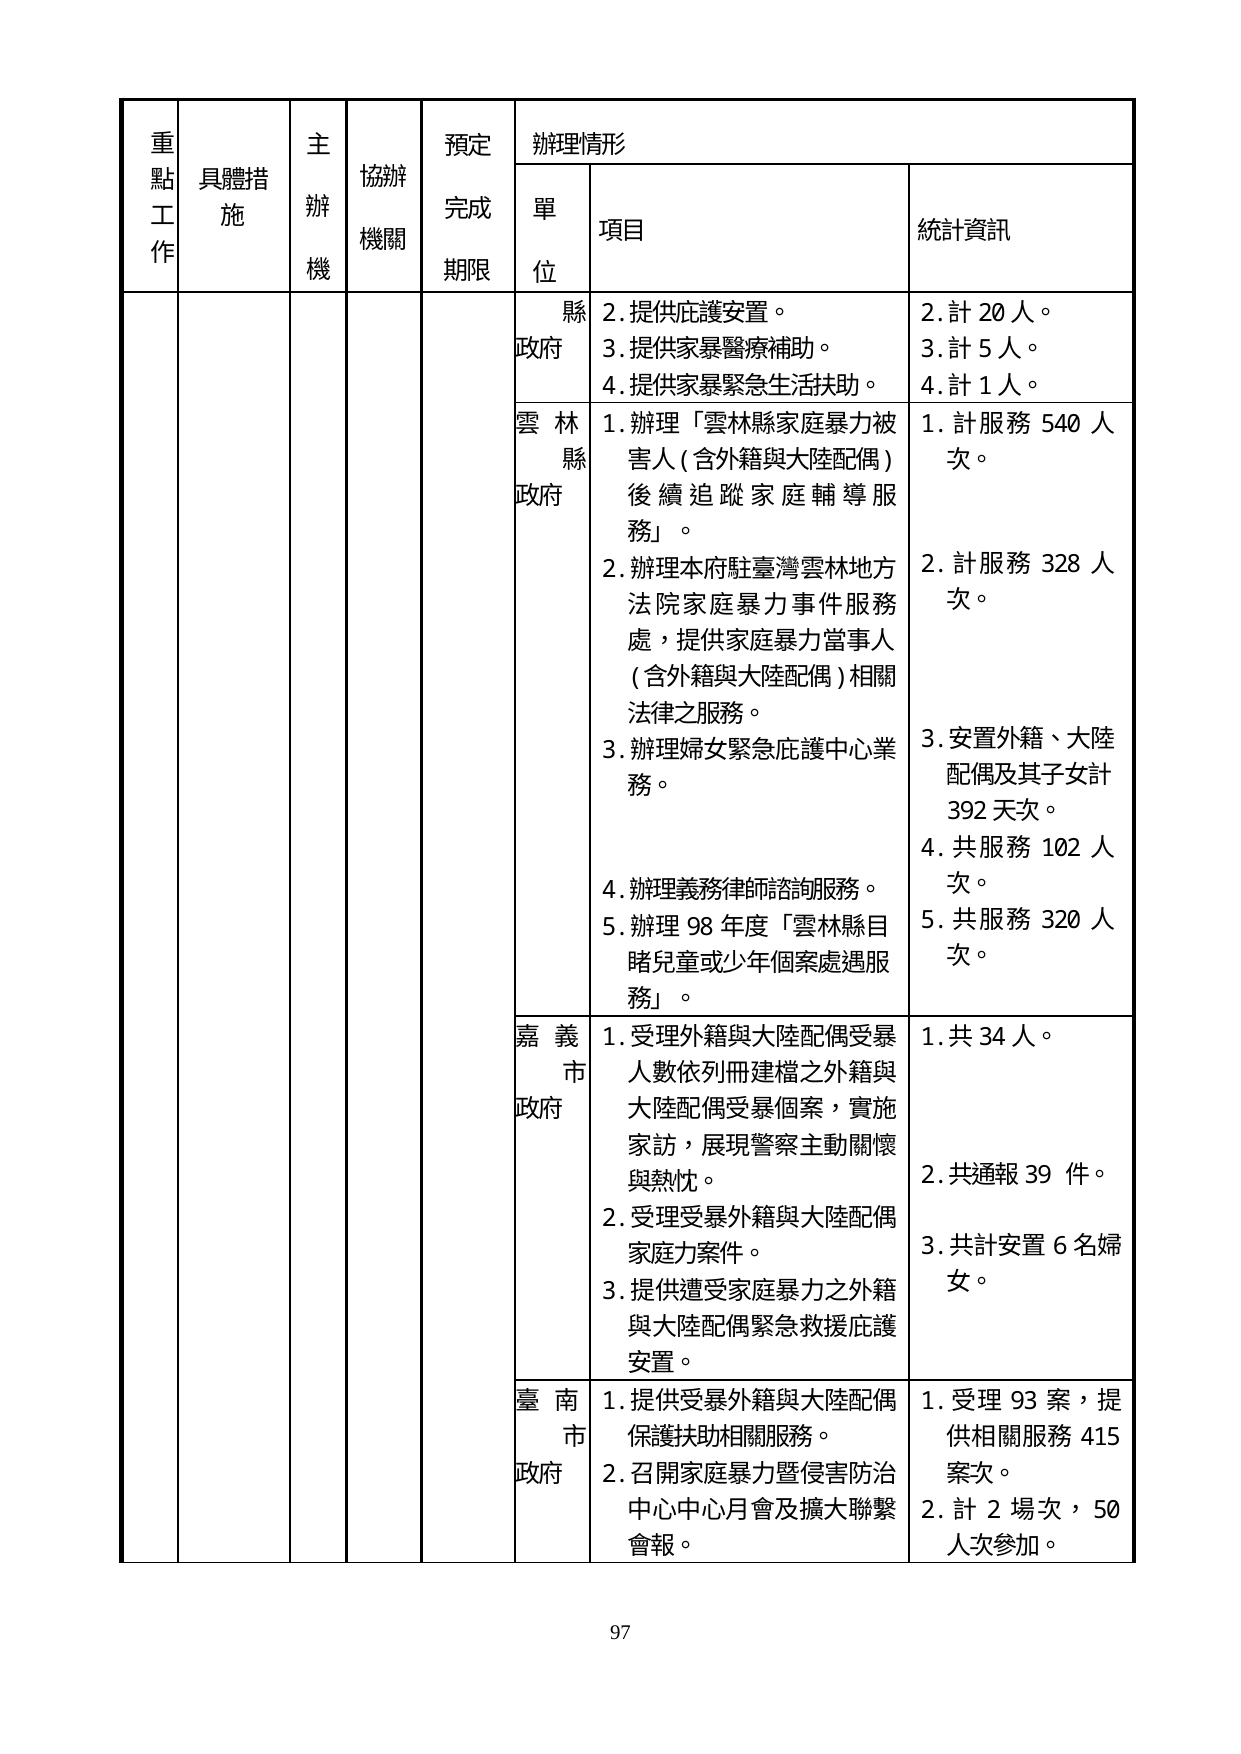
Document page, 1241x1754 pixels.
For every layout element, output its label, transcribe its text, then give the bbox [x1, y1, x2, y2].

table_cell [423, 293, 514, 1562]
table_cell 2.計20人。 3.計5人。 4.計1人。 [910, 293, 1132, 401]
table_header 協辦 機關 [348, 101, 420, 291]
table_cell 1.受理外籍與大陸配偶受暴人數依列冊建檔之外籍與大陸配偶受暴個案，實施家訪，展現警察主動關懷與熱忱。 2.受理受暴外籍與大陸配偶家庭力案件。 3.提供遭受家庭暴力之外籍與大陸配偶緊急救援庇護安置。 [591, 1017, 908, 1379]
table_cell [348, 293, 420, 1562]
table_cell [124, 293, 177, 1562]
table_cell 單位 [516, 165, 589, 291]
table_cell 雲林縣 政府 [516, 403, 589, 1015]
table_cell 1.受理93案，提供相關服務415案次。 2.計2場次，50人次參加。 [910, 1381, 1132, 1562]
table_header 預定完成期限 [423, 101, 514, 291]
table_cell 內政部 [291, 293, 345, 1562]
table_header 主辦 機關 [291, 101, 345, 291]
table_cell 1.提供受暴外籍與大陸配偶保護扶助相關服務。 2.召開家庭暴力暨侵害防治中心中心月會及擴大聯繫會報。 [591, 1381, 908, 1562]
table_cell 1.辦理「雲林縣家庭暴力被害人(含外籍與大陸配偶)後續追蹤家庭輔導服務」。 2.辦理本府駐臺灣雲林地方法院家庭暴力事件服務處，提供家庭暴力當事人(含外籍與大陸配偶)相關法律之服務。 3.辦理婦女緊急庇護中心業務。 4.辦理義務律師諮詢服務。 5.辦理98年度「雲林縣目睹兒童或少年個案處遇服務」。 [591, 403, 908, 1015]
table_cell 嘉義市 政府 [516, 1017, 589, 1379]
table_cell [179, 293, 289, 1562]
table_cell 1.計服務540人次。 2.計服務328人次。 3.安置外籍、大陸配偶及其子女計392天次。 4.共服務102人次。 5.共服務320人次。 [910, 403, 1132, 1015]
table_cell 臺南市 政府 [516, 1381, 589, 1562]
table_header 辦理情形 [516, 101, 1132, 163]
table_cell 項目 [591, 165, 908, 291]
table_cell 縣 政府 [516, 293, 589, 401]
table_header 重點工作 [124, 101, 177, 291]
table_cell 1.共34人。 2.共通報39 件。 3.共計安置6名婦女。 [910, 1017, 1132, 1379]
table_cell 2.提供庇護安置。 3.提供家暴醫療補助。 4.提供家暴緊急生活扶助。 [591, 293, 908, 401]
table_header 具體措施 [179, 101, 289, 291]
table_cell 統計資訊 [910, 165, 1132, 291]
